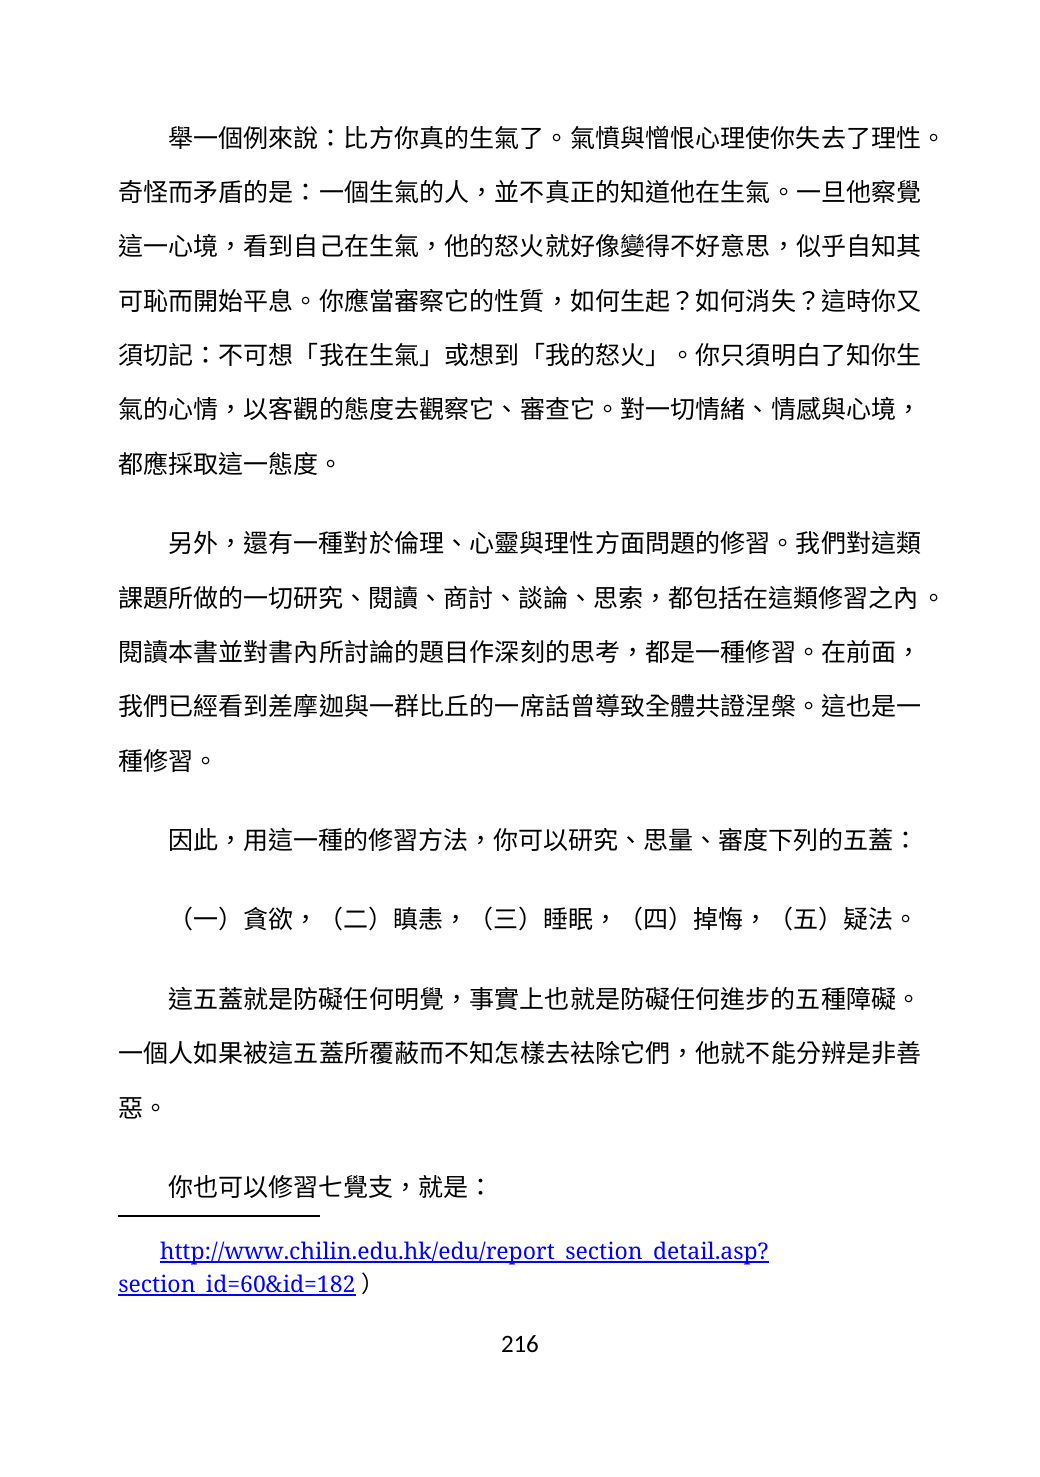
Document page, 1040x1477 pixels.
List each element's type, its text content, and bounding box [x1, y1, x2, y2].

text 你也可以修習七覺支，就是： [118, 1167, 921, 1204]
text 舉一個例來說：比方你真的生氣了。氣憤與憎恨心理使你失去了理性。奇怪而矛盾的是：一個生氣的人，並不真正的知道他在生氣。一旦他察覺這一心境，看到自己在生氣，他的怒火就好像變得不好意思，似乎自知其可恥而開始平息。你應當審察它的性質，如何生起？如何消失？這時你又須切記：不可想「我在生氣」或想到「我的怒火」。你只須明白了知你生氣的心情，以客觀的態度去觀察它、審查它。對一切情緒、情感與心境，都應採取這一態度。 [118, 118, 921, 481]
text （一）貪欲，（二）瞋恚，（三）睡眠，（四）掉悔，（五）疑法。 [118, 900, 921, 936]
text http://www.chilin.edu.hk/edu/report_section_detail.asp?section_id=60&id=182 ） [118, 1235, 921, 1299]
text 另外，還有一種對於倫理、心靈與理性方面問題的修習。我們對這類課題所做的一切研究、閱讀、商討、談論、思索，都包括在這類修習之內。閱讀本書並對書內所討論的題目作深刻的思考，都是一種修習。在前面，我們已經看到差摩迦與一群比丘的一席話曾導致全體共證涅槃。這也是一種修習。 [118, 524, 921, 777]
text 因此，用這一種的修習方法，你可以研究、思量、審度下列的五蓋： [118, 821, 921, 857]
text 這五蓋就是防礙任何明覺，事實上也就是防礙任何進步的五種障礙。一個人如果被這五蓋所覆蔽而不知怎樣去袪除它們，他就不能分辨是非善惡。 [118, 979, 921, 1124]
